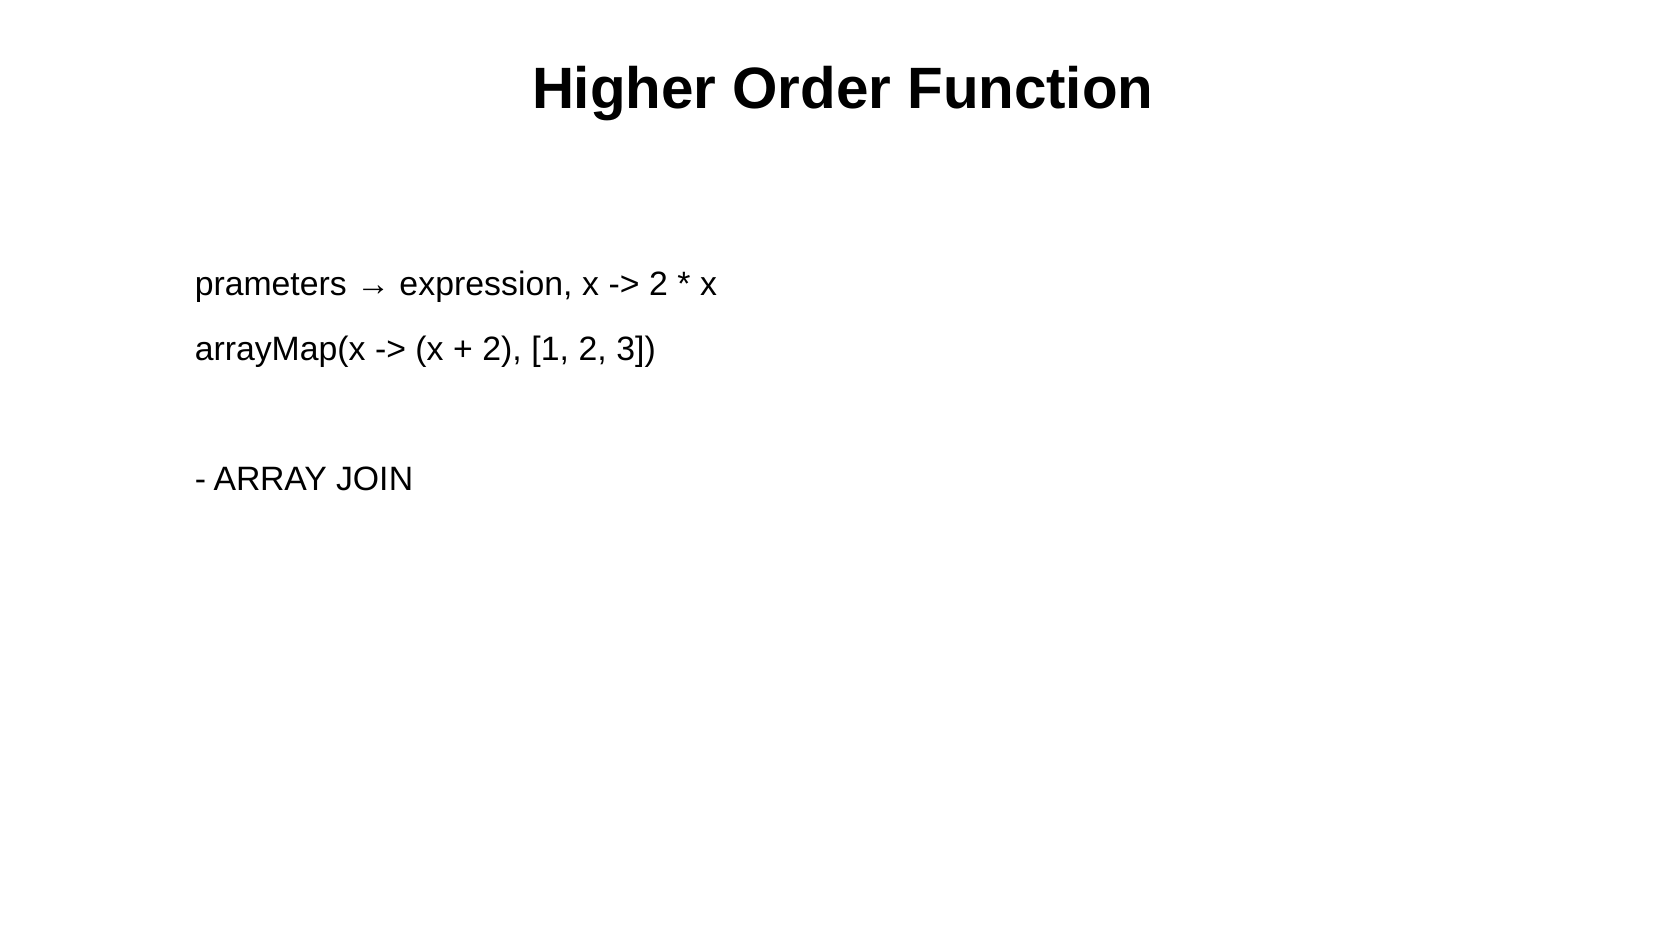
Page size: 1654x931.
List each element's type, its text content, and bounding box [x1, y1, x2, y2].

text_box prameters → expression, x -> 2 * x arrayMap(x -> (x + 2), [1, 2, 3]) - ARRAY JOIN [180, 255, 732, 530]
text_box Higher Order Function [468, 48, 1185, 129]
